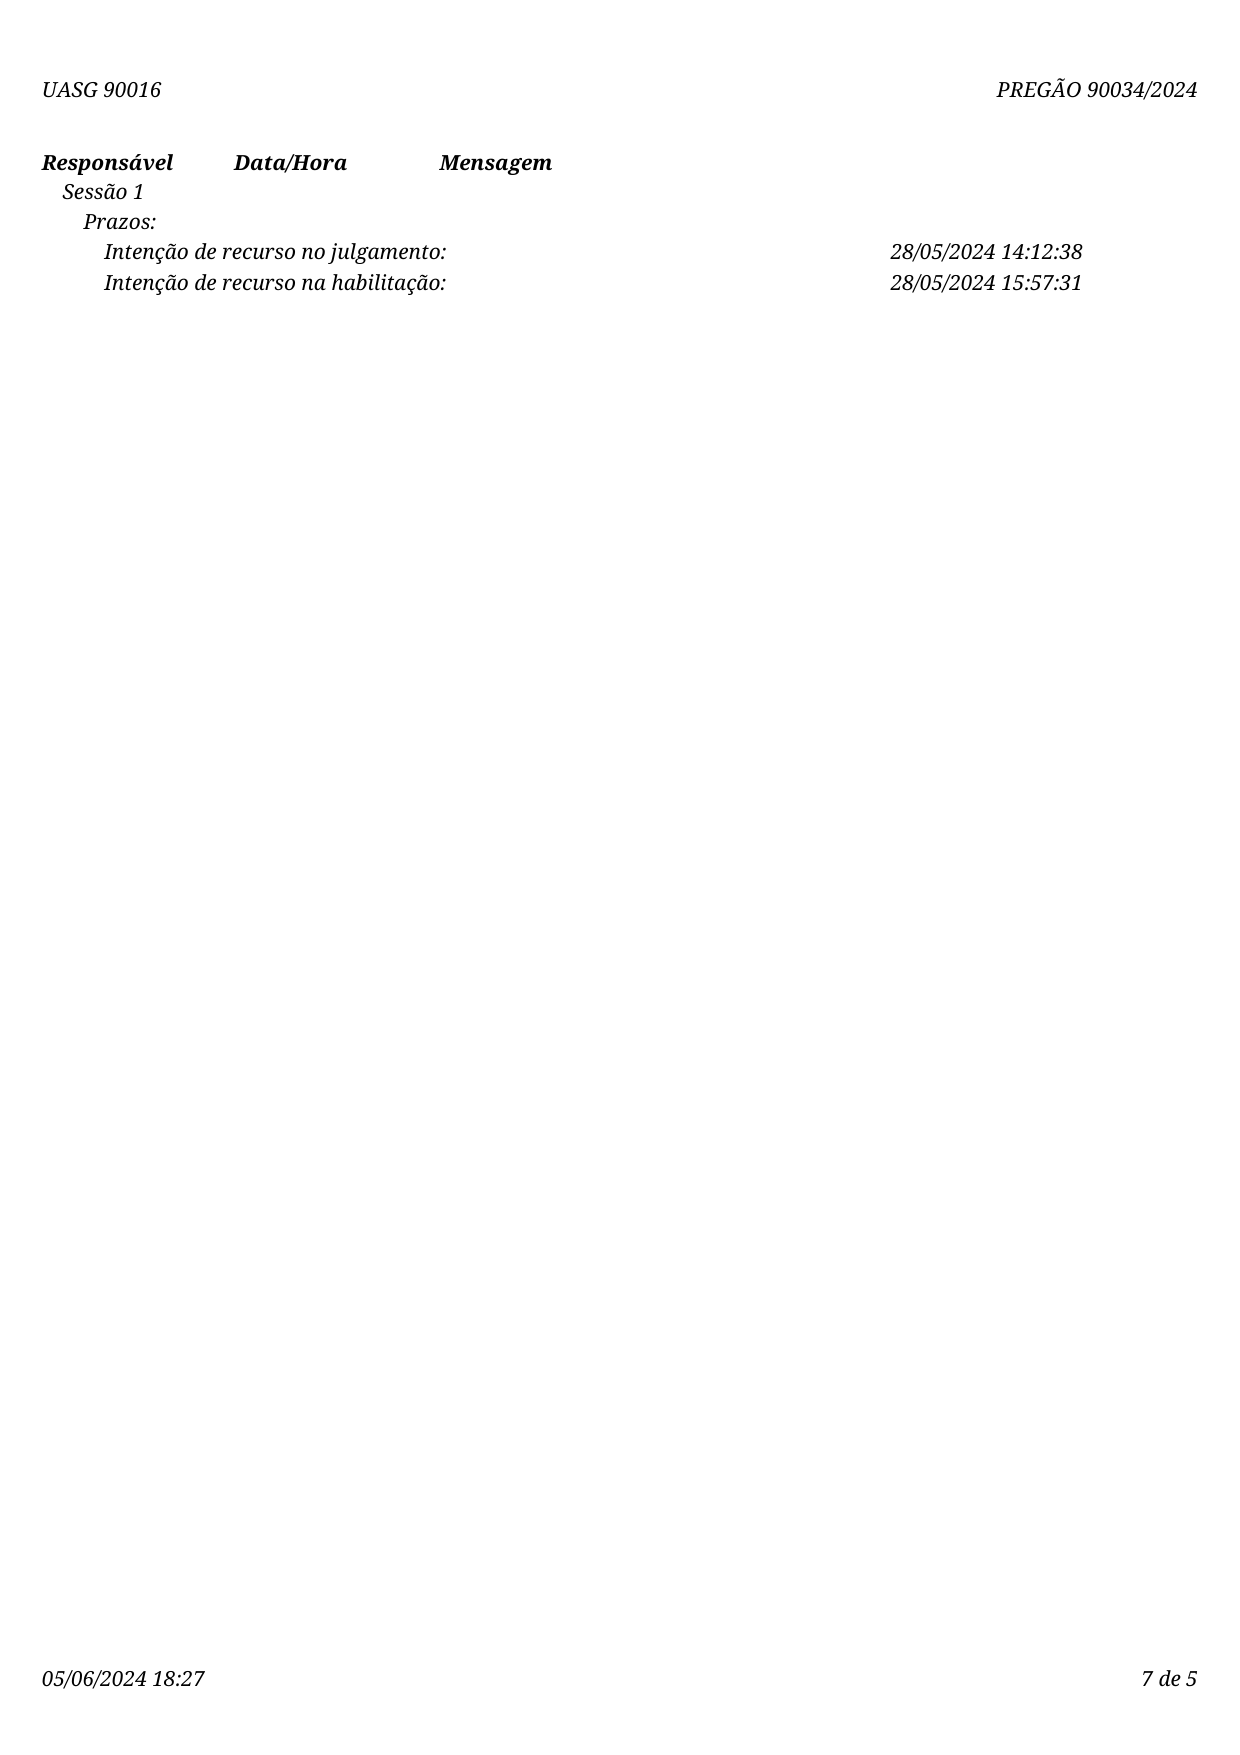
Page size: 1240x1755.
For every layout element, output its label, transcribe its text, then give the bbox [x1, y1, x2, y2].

table_cell Intenção de recurso no julgamento: [63, 238, 518, 268]
table_header [518, 177, 1085, 237]
table_cell 28/05/2024 14:12:38 [518, 238, 1085, 268]
table_cell Intenção de recurso na habilitação: [63, 268, 518, 298]
table_header Sessão 1 Prazos: [63, 177, 518, 237]
table_cell 28/05/2024 15:57:31 [518, 268, 1085, 298]
